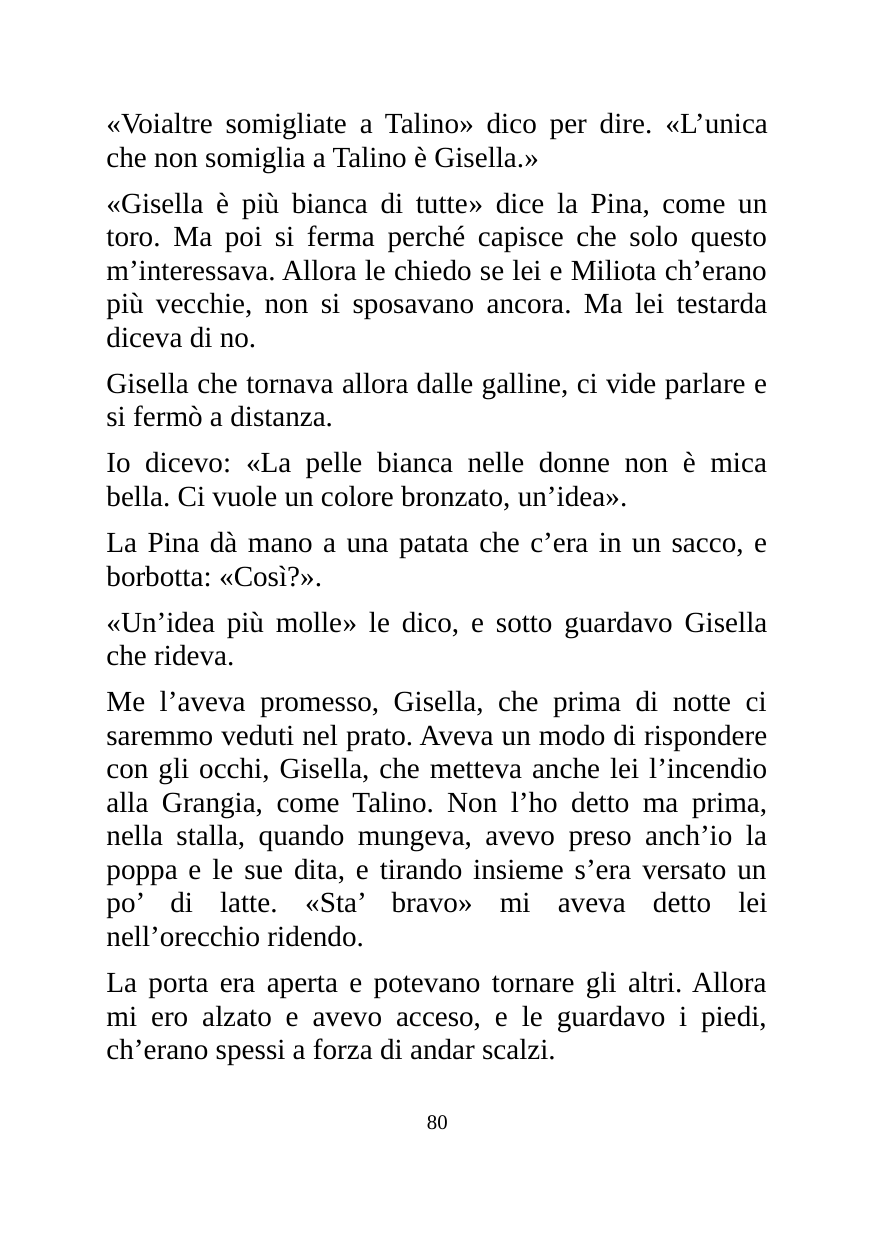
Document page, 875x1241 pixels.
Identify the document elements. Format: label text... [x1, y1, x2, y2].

text «Gisella è più bianca di tutte» dice la Pina, come un toro. Ma poi si ferma perché capisce che solo questo m’interessava. Allora le chiedo se lei e Miliota ch’erano più vecchie, non si sposavano ancora. Ma lei testarda diceva di no. [106, 186, 768, 353]
text La porta era aperta e potevano tornare gli altri. Allora mi ero alzato e avevo acceso, e le guardavo i piedi, ch’erano spessi a forza di andar scalzi. [106, 965, 768, 1066]
text Me l’aveva promesso, Gisella, che prima di notte ci saremmo veduti nel prato. Aveva un modo di rispondere con gli occhi, Gisella, che metteva anche lei l’incendio alla Grangia, come Talino. Non l’ho detto ma prima, nella stalla, quando mungeva, avevo preso anch’io la poppa e le sue dita, e tirando insieme s’era versato un po’ di latte. «Sta’ bravo» mi aveva detto lei nell’orecchio ridendo. [106, 684, 768, 953]
text «Voialtre somigliate a Talino» dico per dire. «L’unica che non somiglia a Talino è Gisella.» [106, 106, 768, 173]
text «Un’idea più molle» le dico, e sotto guardavo Gisella che rideva. [106, 605, 768, 672]
text La Pina dà mano a una patata che c’era in un sacco, e borbotta: «Così?». [106, 525, 768, 592]
text Gisella che tornava allora dalle galline, ci vide parlare e si fermò a distanza. [106, 366, 768, 433]
text Io dicevo: «La pelle bianca nelle donne non è mica bella. Ci vuole un colore bronzato, un’idea». [106, 446, 768, 513]
